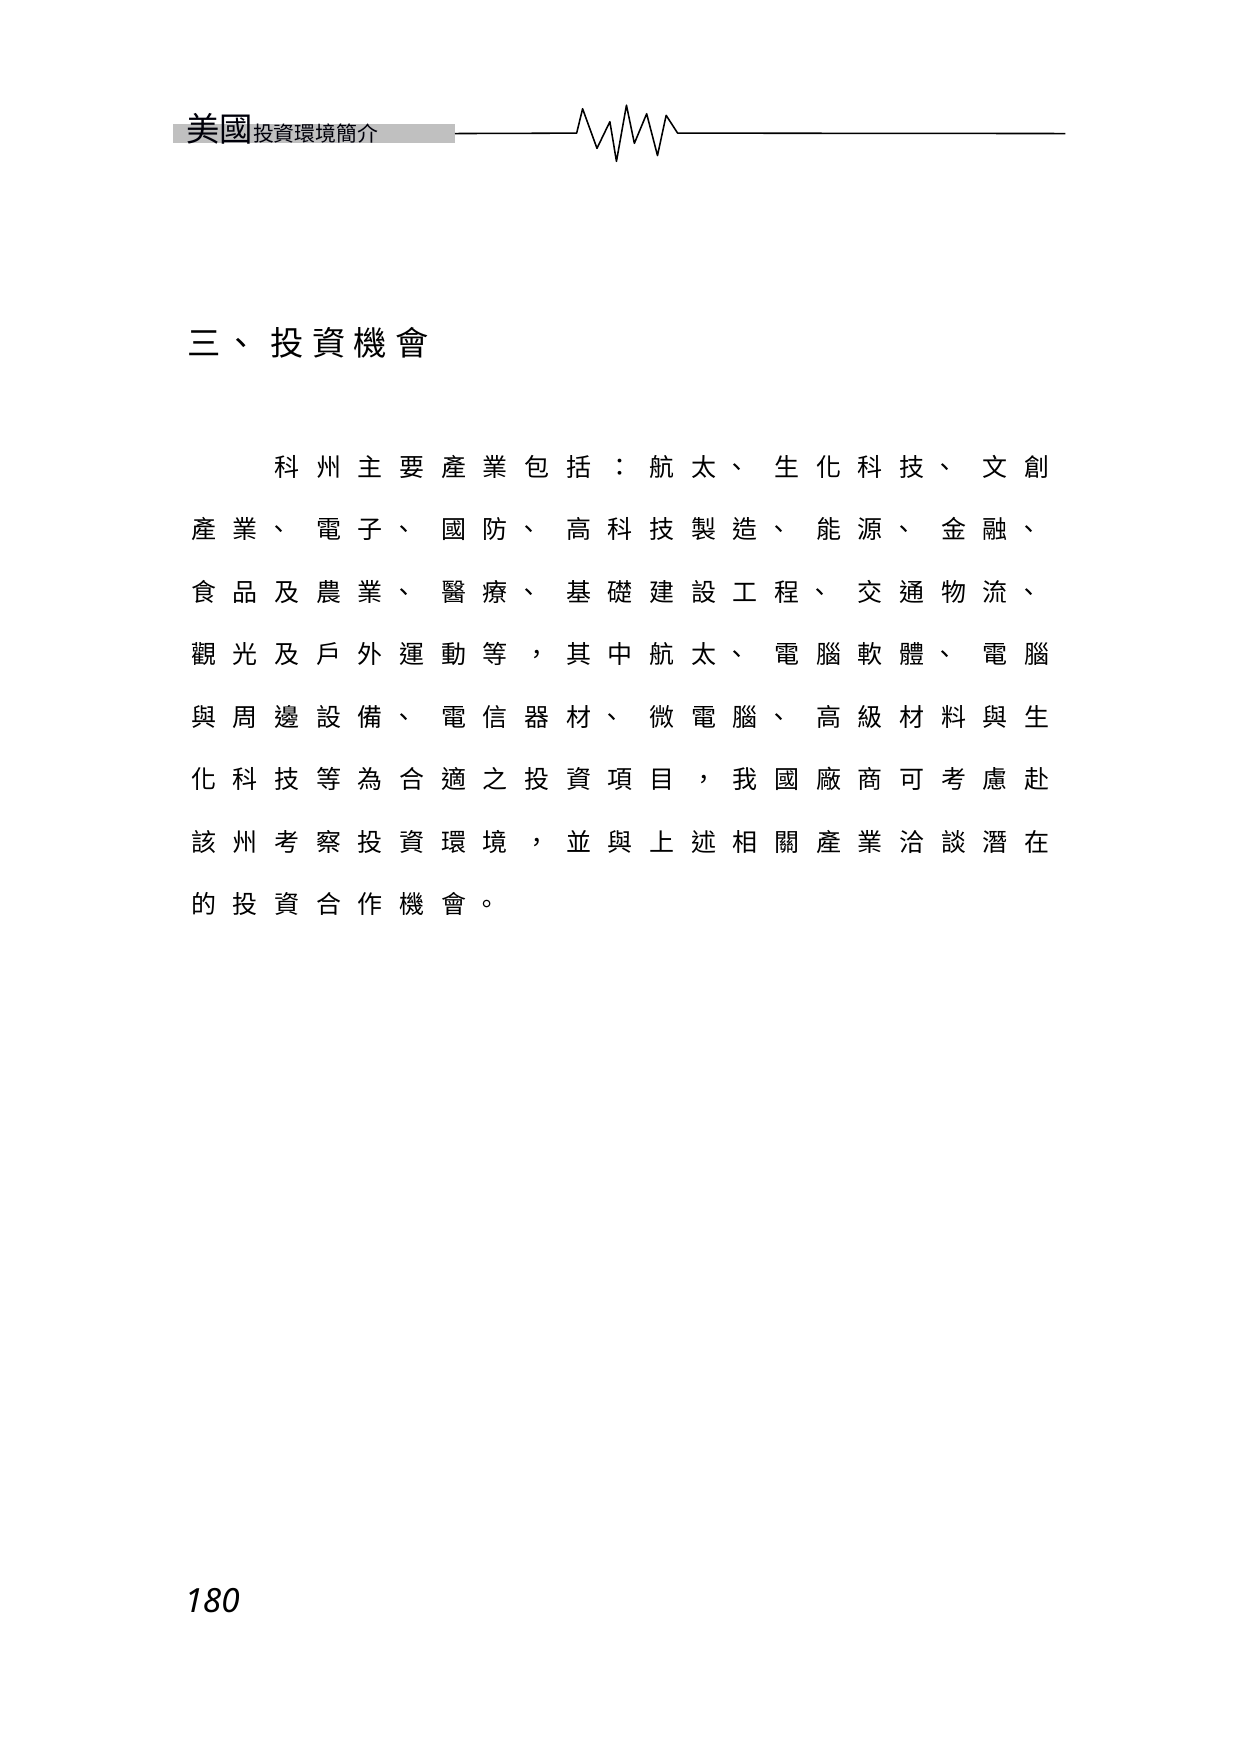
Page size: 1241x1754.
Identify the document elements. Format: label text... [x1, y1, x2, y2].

text 三、投資機會 [183, 299, 1058, 361]
text 科州主要產業包括：航太、生化科技、文創產業、電子、國防、高科技製造、能源、金融、食品及農業、醫療、基礎建設工程、交通物流、觀光及戶外運動等，其中航太、電腦軟體、電腦與周邊設備、電信器材、微電腦、高級材料與生化科技等為合適之投資項目，我國廠商可考慮赴該州考察投資環境，並與上述相關產業洽談潛在的投資合作機會。 [183, 424, 1058, 924]
